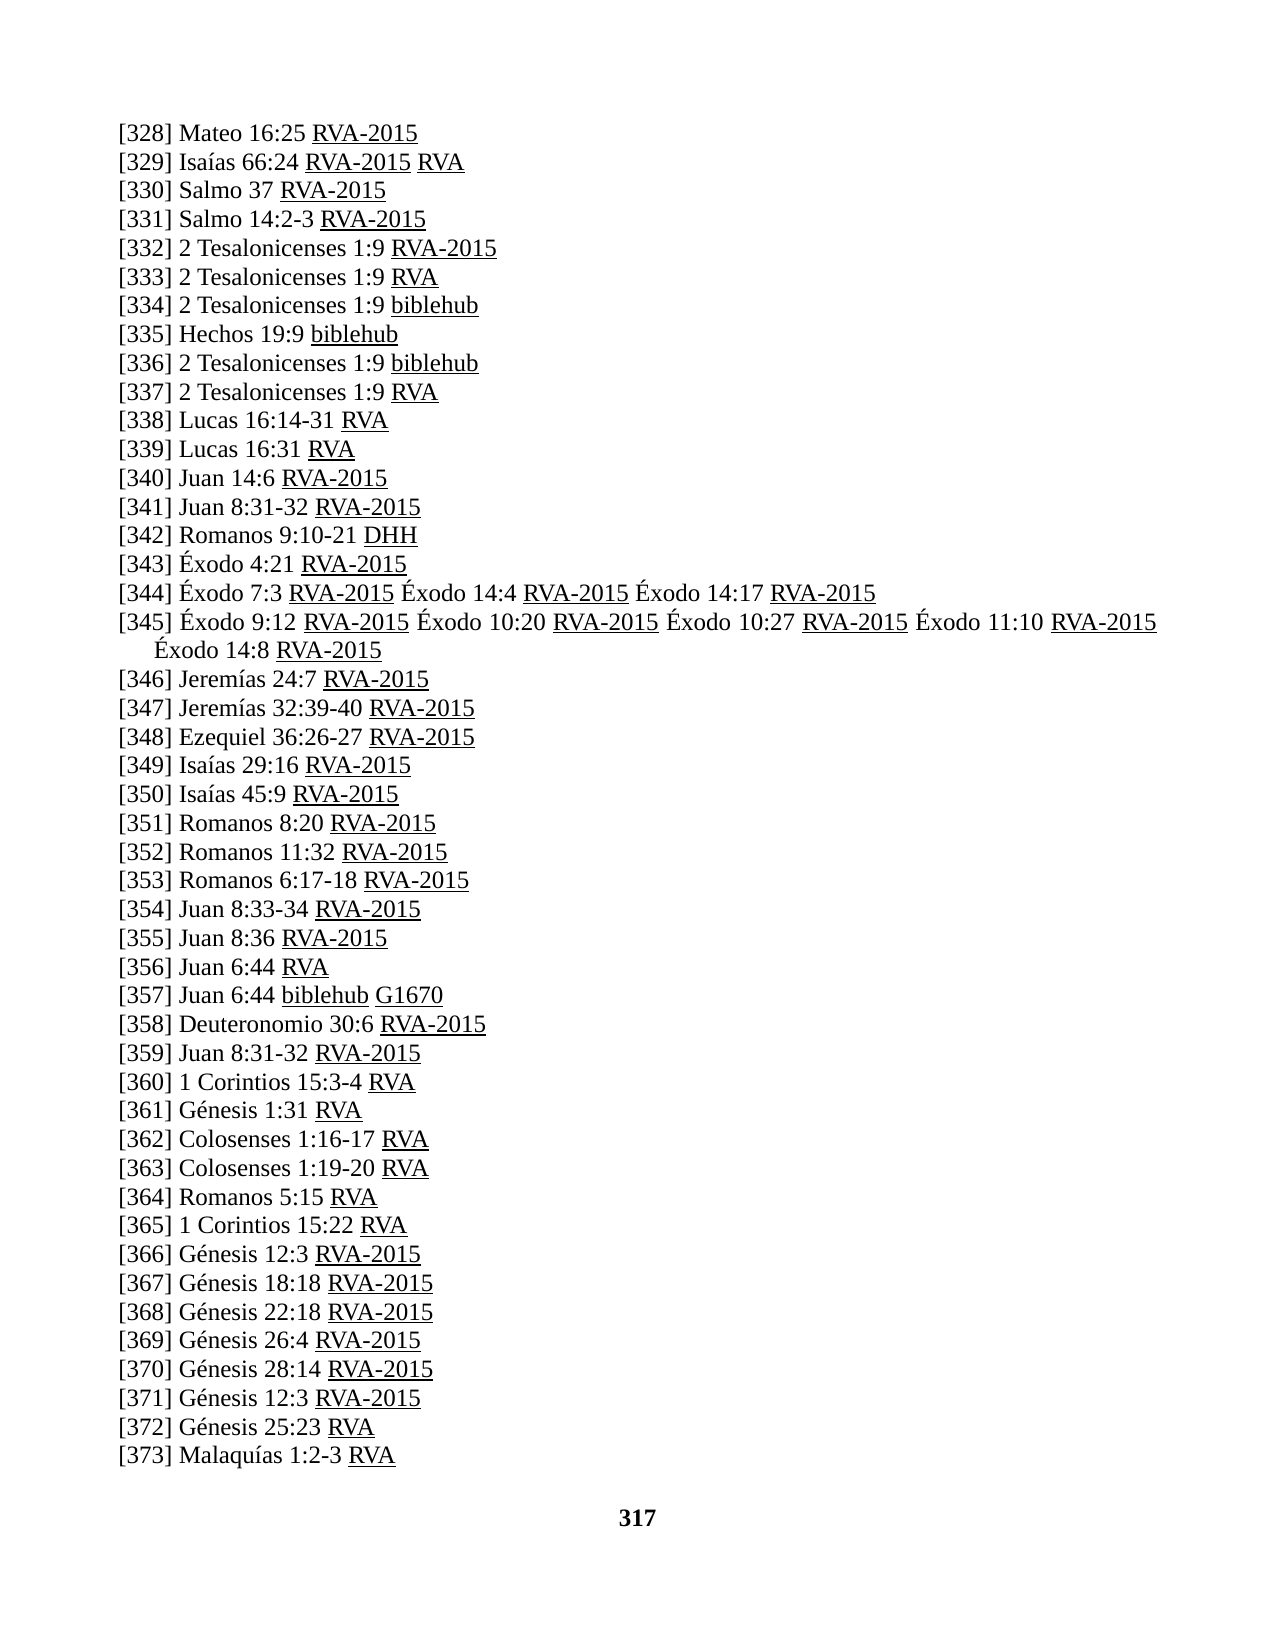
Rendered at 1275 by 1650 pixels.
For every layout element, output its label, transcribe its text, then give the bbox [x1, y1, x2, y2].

text Génesis 18:18 RVA-2015 [118, 1268, 1157, 1297]
text 2 Tesalonicenses 1:9 RVA [118, 377, 1157, 406]
text Romanos 11:32 RVA-2015 [118, 837, 1157, 866]
text Malaquías 1:2-3 RVA [118, 1441, 1157, 1469]
text Génesis 22:18 RVA-2015 [118, 1297, 1157, 1326]
text Génesis 28:14 RVA-2015 [118, 1354, 1157, 1383]
text Salmo 37 RVA-2015 [118, 176, 1157, 204]
text 2 Tesalonicenses 1:9 biblehub [118, 291, 1157, 319]
text Éxodo 4:21 RVA-2015 [118, 549, 1157, 578]
text Isaías 29:16 RVA-2015 [118, 751, 1157, 779]
text Isaías 45:9 RVA-2015 [118, 779, 1157, 808]
text Juan 8:33-34 RVA-2015 [118, 894, 1157, 923]
list Lucas 16:31 RVA [118, 434, 1157, 463]
text Mateo 16:25 RVA-2015 [118, 118, 1157, 147]
text Hechos 19:9 biblehub [118, 319, 1157, 348]
text 1 Corintios 15:22 RVA [118, 1211, 1157, 1239]
text Génesis 12:3 RVA-2015 [118, 1239, 1157, 1268]
text 2 Tesalonicenses 1:9 RVA-2015 [118, 233, 1157, 262]
text Juan 8:36 RVA-2015 [118, 923, 1157, 952]
text Lucas 16:14-31 RVA [118, 406, 1157, 434]
text Colosenses 1:16-17 RVA [118, 1124, 1157, 1153]
text 2 Tesalonicenses 1:9 biblehub [118, 348, 1157, 377]
text Génesis 12:3 RVA-2015 [118, 1383, 1157, 1412]
text Éxodo 9:12 RVA-2015 Éxodo 10:20 RVA-2015 Éxodo 10:27 RVA-2015 Éxodo 11:10 RVA-2015 Éxodo 14:8 RVA-2015 [118, 607, 1157, 664]
text Juan 6:44 biblehub G1670 [118, 981, 1157, 1009]
text 2 Tesalonicenses 1:9 RVA [118, 262, 1157, 291]
text Ezequiel 36:26-27 RVA-2015 [118, 722, 1157, 751]
text Jeremías 32:39-40 RVA-2015 [118, 693, 1157, 722]
text Juan 8:31-32 RVA-2015 [118, 1038, 1157, 1067]
text Juan 6:44 RVA [118, 952, 1157, 981]
text Romanos 5:15 RVA [118, 1182, 1157, 1211]
text Romanos 6:17-18 RVA-2015 [118, 866, 1157, 894]
text Juan 8:31-32 RVA-2015 [118, 492, 1157, 521]
text Romanos 8:20 RVA-2015 [118, 808, 1157, 837]
text Romanos 9:10-21 DHH [118, 521, 1157, 549]
text Génesis 1:31 RVA [118, 1096, 1157, 1124]
text Colosenses 1:19-20 RVA [118, 1153, 1157, 1182]
text Jeremías 24:7 RVA-2015 [118, 664, 1157, 693]
text Éxodo 7:3 RVA-2015 Éxodo 14:4 RVA-2015 Éxodo 14:17 RVA-2015 [118, 578, 1157, 607]
text Génesis 26:4 RVA-2015 [118, 1326, 1157, 1354]
text Deuteronomio 30:6 RVA-2015 [118, 1009, 1157, 1038]
text Juan 14:6 RVA-2015 [118, 463, 1157, 492]
text 1 Corintios 15:3-4 RVA [118, 1067, 1157, 1096]
text Génesis 25:23 RVA [118, 1412, 1157, 1441]
text Salmo 14:2-3 RVA-2015 [118, 204, 1157, 233]
text Isaías 66:24 RVA-2015 RVA [118, 147, 1157, 176]
